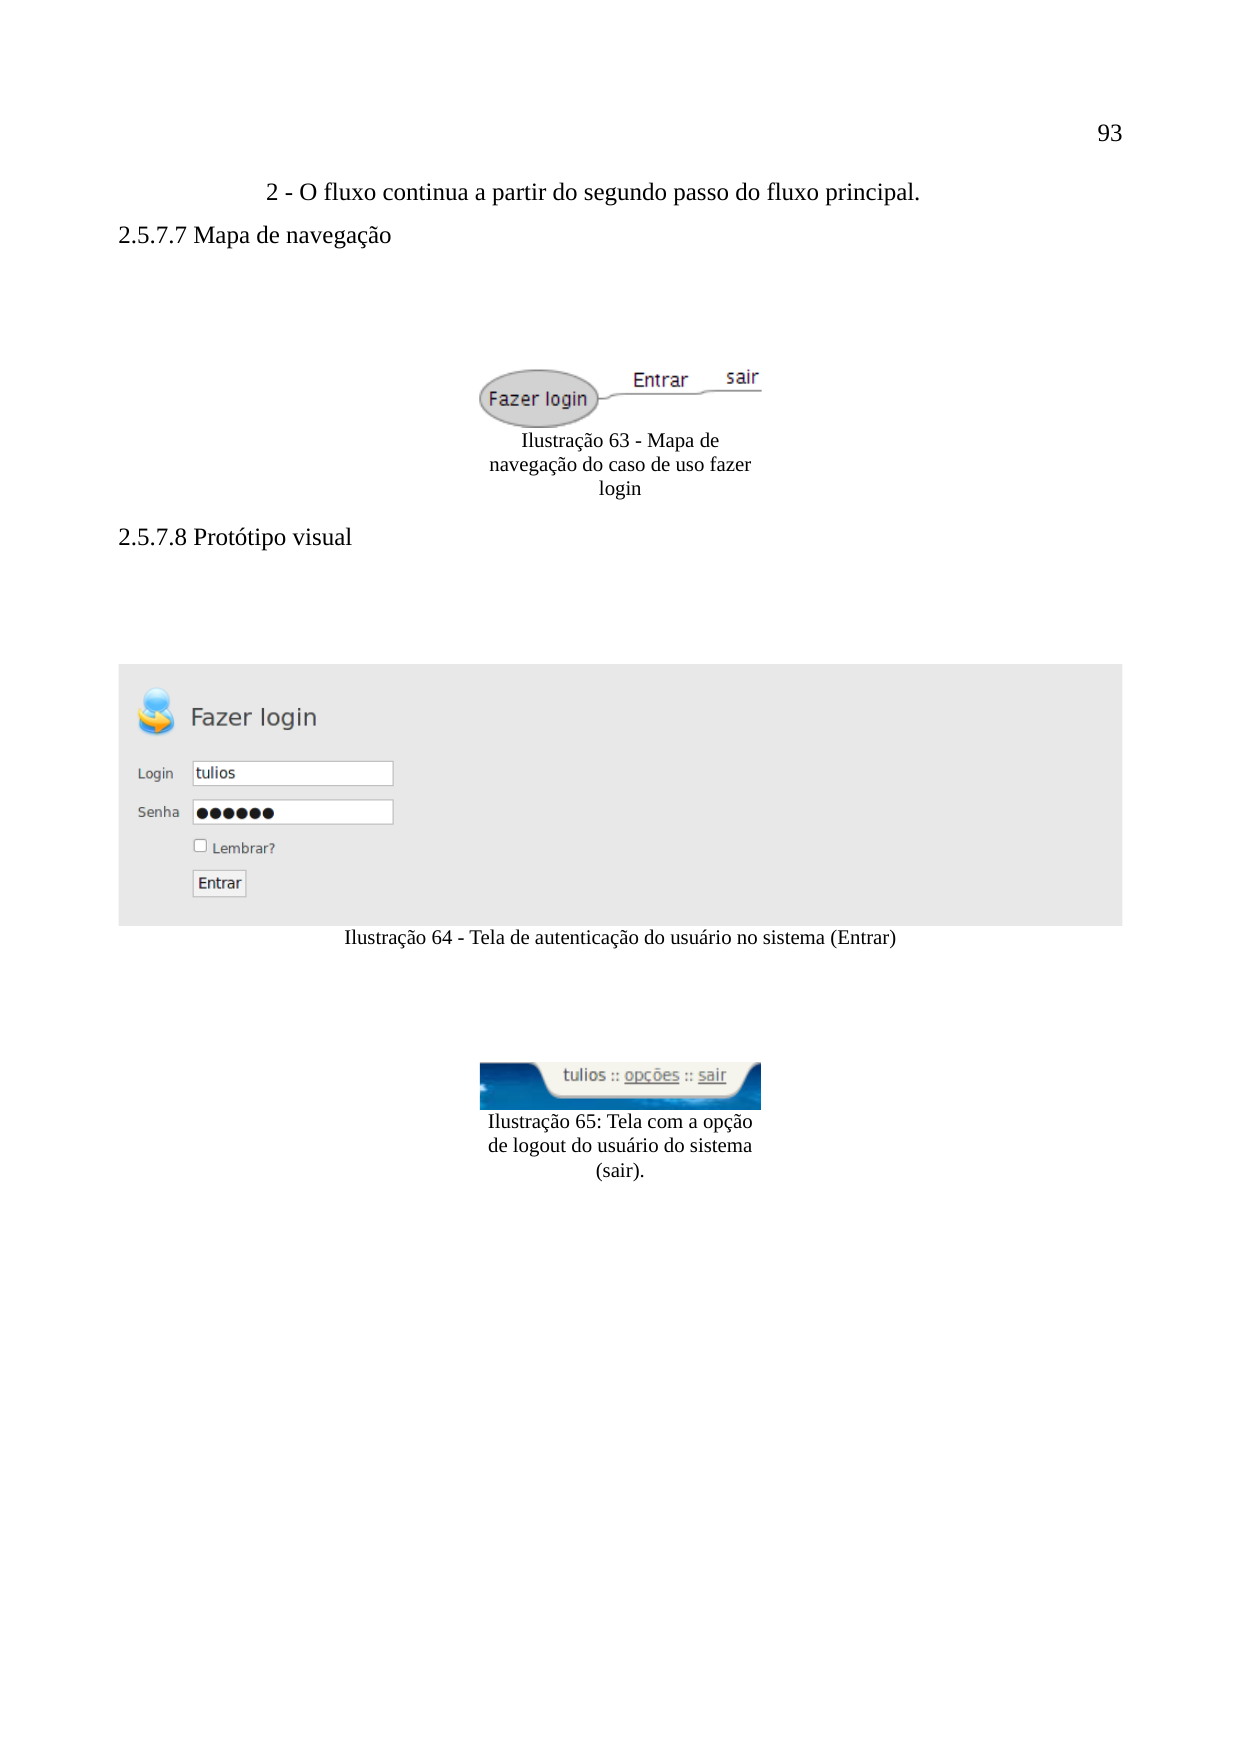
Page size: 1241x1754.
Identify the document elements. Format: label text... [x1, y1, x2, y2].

text Ilustração 63 - Mapa de navegação do caso de uso fazer login [479, 428, 762, 500]
picture [118, 664, 1123, 926]
picture [479, 1062, 761, 1110]
picture [478, 362, 762, 428]
text Ilustração 65: Tela com a opção de logout do usuário do sistema (sair). [479, 1110, 761, 1182]
subtitle Protótipo visual [118, 522, 1122, 551]
subtitle Mapa de navegação [118, 220, 1122, 249]
text Ilustração 64 - Tela de autenticação do usuário no sistema (Entrar) [118, 926, 1122, 949]
text 2 - O fluxo continua a partir do segundo passo do fluxo principal. [118, 177, 1122, 206]
